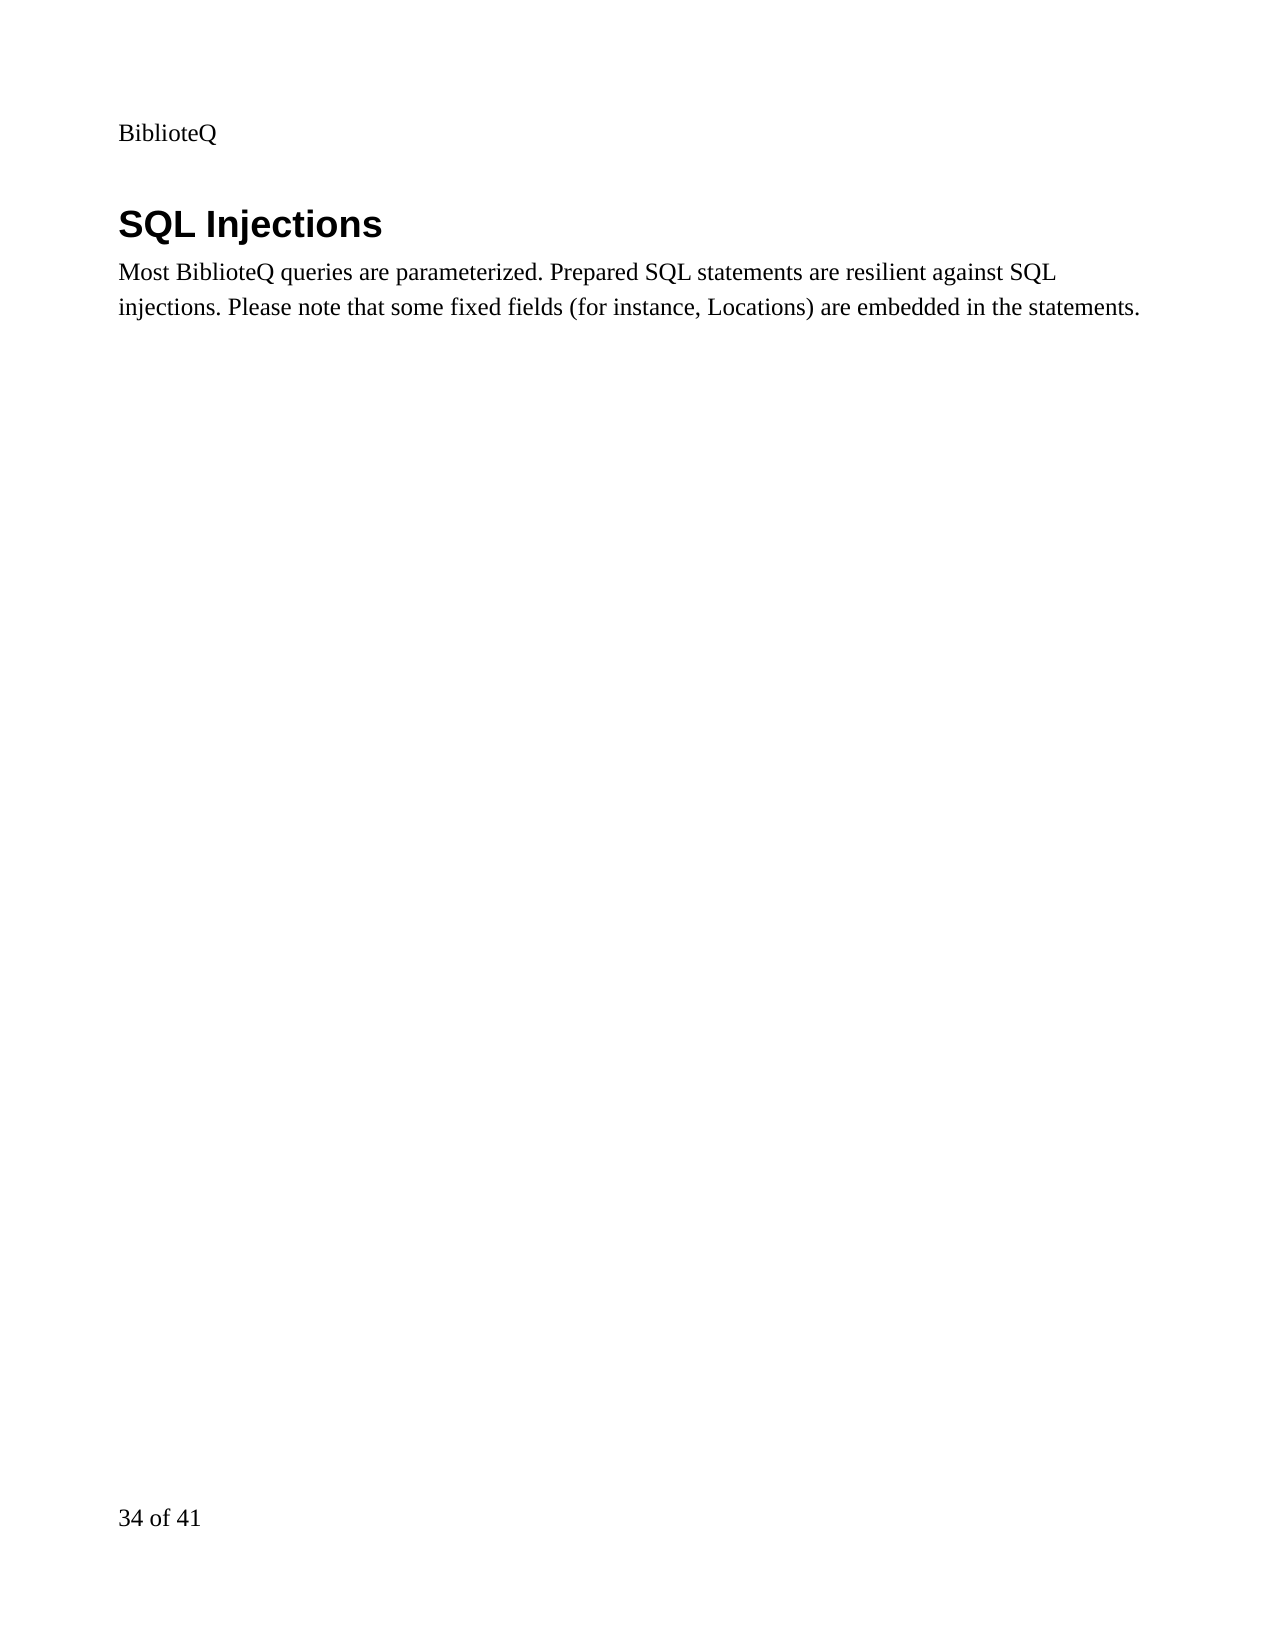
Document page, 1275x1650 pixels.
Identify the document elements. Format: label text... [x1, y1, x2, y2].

subtitle SQL Injections [118, 201, 1157, 245]
text Most BiblioteQ queries are parameterized. Prepared SQL statements are resilient against SQL injections. Please note that some fixed fields (for instance, Locations) are embedded in the statements. [118, 257, 1157, 321]
